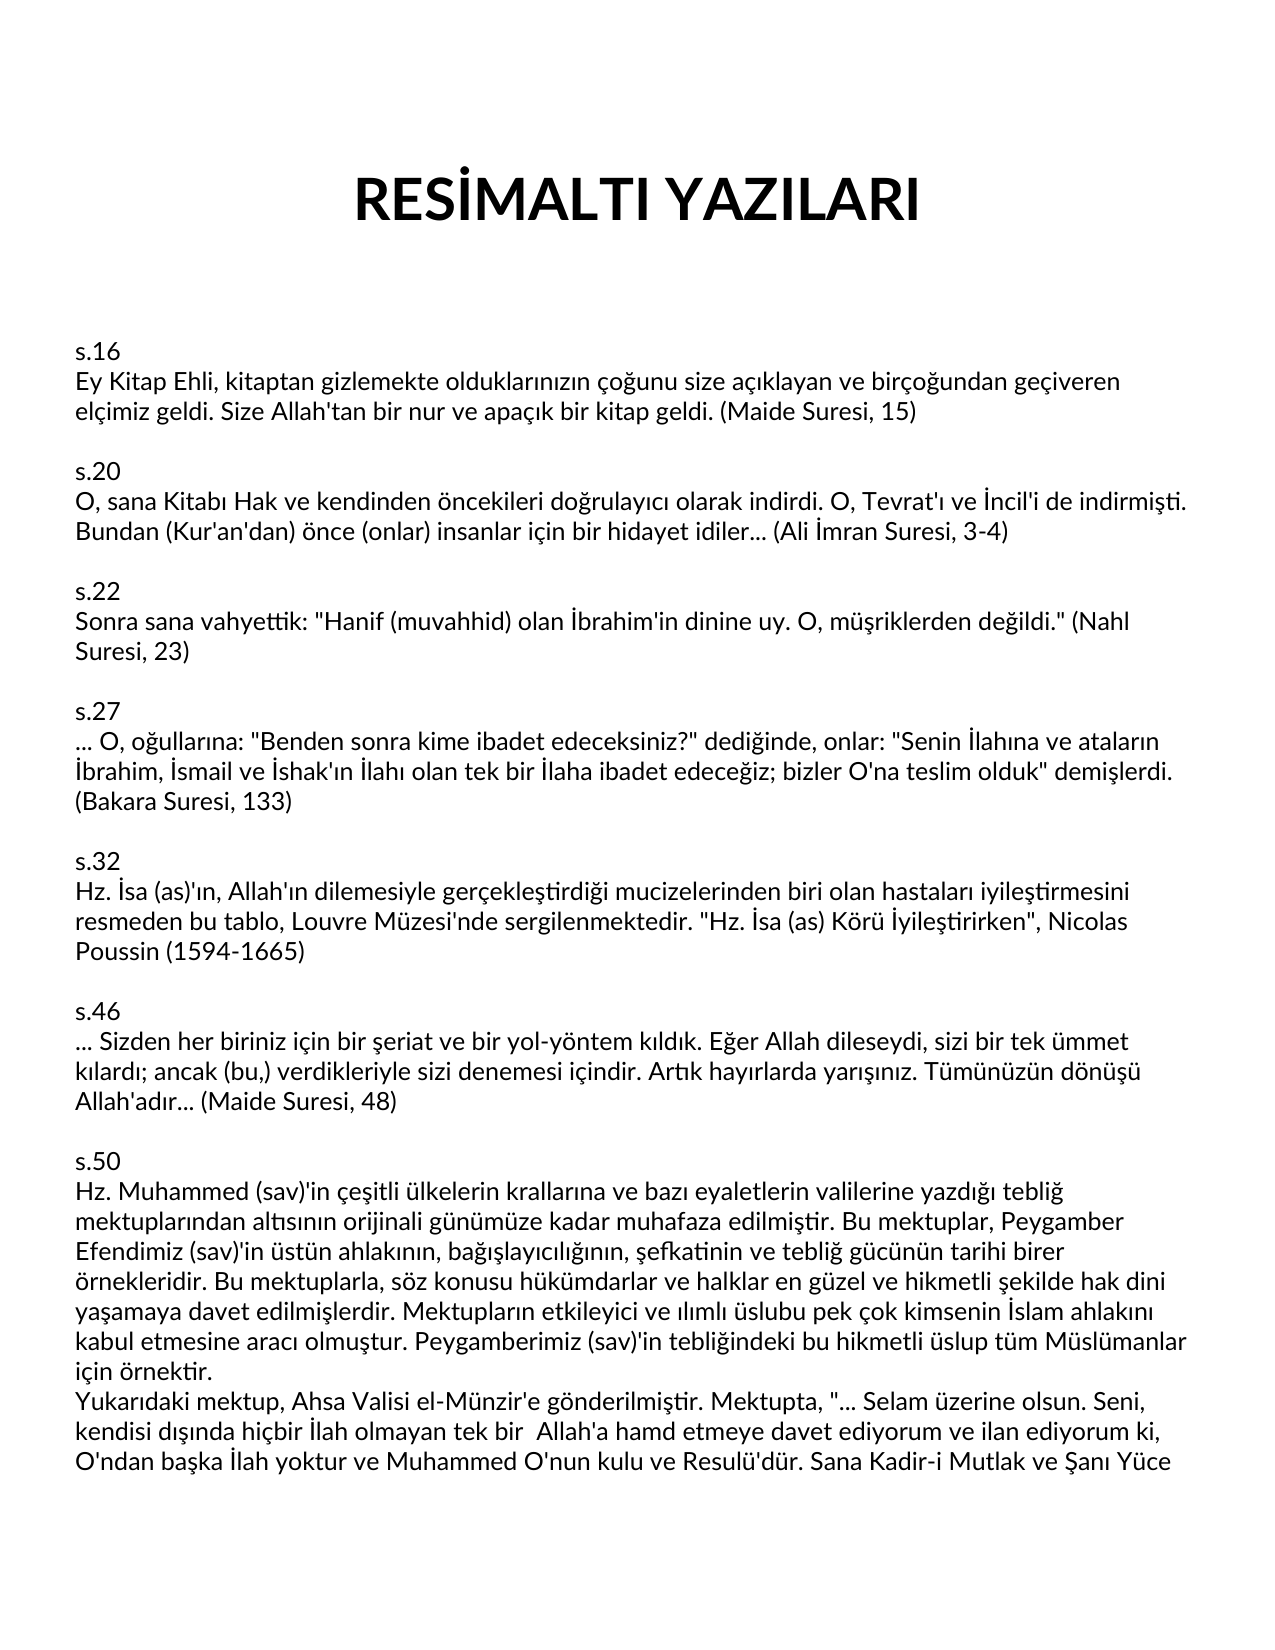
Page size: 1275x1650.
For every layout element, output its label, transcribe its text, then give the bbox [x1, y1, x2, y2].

text s.46 [75, 996, 1200, 1026]
text ... O, oğullarına: "Benden sonra kime ibadet edeceksiniz?" dediğinde, onlar: "Senin İlahına ve ataların İbrahim, İsmail ve İshak'ın İlahı olan tek bir İlaha ibadet edeceğiz; bizler O'na teslim olduk" demişlerdi. (Bakara Suresi, 133) [75, 726, 1200, 816]
text Sonra sana vahyettik: "Hanif (muvahhid) olan İbrahim'in dinine uy. O, müşriklerden değildi." (Nahl Suresi, 23) [75, 606, 1200, 666]
text s.20 [75, 456, 1200, 486]
text s.16 [75, 336, 1200, 366]
text s.22 [75, 576, 1200, 606]
text s.50 [75, 1146, 1200, 1176]
text Ey Kitap Ehli, kitaptan gizlemekte olduklarınızın çoğunu size açıklayan ve birçoğundan geçiveren elçimiz geldi. Size Allah'tan bir nur ve apaçık bir kitap geldi. (Maide Suresi, 15) [75, 366, 1200, 426]
text ... Sizden her biriniz için bir şeriat ve bir yol-yöntem kıldık. Eğer Allah dileseydi, sizi bir tek ümmet kılardı; ancak (bu,) verdikleriyle sizi denemesi içindir. Artık hayırlarda yarışınız. Tümünüzün dönüşü Allah'adır... (Maide Suresi, 48) [75, 1026, 1200, 1116]
text Hz. İsa (as)'ın, Allah'ın dilemesiyle gerçekleştirdiği mucizelerinden biri olan hastaları iyileştirmesini resmeden bu tablo, Louvre Müzesi'nde sergilenmektedir. "Hz. İsa (as) Körü İyileştirirken", Nicolas Poussin (1594-1665) [75, 876, 1200, 966]
text O, sana Kitabı Hak ve kendinden öncekileri doğrulayıcı olarak indirdi. O, Tevrat'ı ve İncil'i de indirmişti. Bundan (Kur'an'dan) önce (onlar) insanlar için bir hidayet idiler... (Ali İmran Suresi, 3-4) [75, 486, 1200, 546]
text s.32 [75, 846, 1200, 876]
text Yukarıdaki mektup, Ahsa Valisi el-Münzir'e gönderilmiştir. Mektupta, "... Selam üzerine olsun. Seni, kendisi dışında hiçbir İlah olmayan tek bir Allah'a hamd etmeye davet ediyorum ve ilan ediyorum ki, O'ndan başka İlah yoktur ve Muhammed O'nun kulu ve Resulü'dür. Sana Kadir-i Mutlak ve Şanı Yüce [75, 1386, 1200, 1476]
text Hz. Muhammed (sav)'in çeşitli ülkelerin krallarına ve bazı eyaletlerin valilerine yazdığı tebliğ mektuplarından altısının orijinali günümüze kadar muhafaza edilmiştir. Bu mektuplar, Peygamber Efendimiz (sav)'in üstün ahlakının, bağışlayıcılığının, şefkatinin ve tebliğ gücünün tarihi birer örnekleridir. Bu mektuplarla, söz konusu hükümdarlar ve halklar en güzel ve hikmetli şekilde hak dini yaşamaya davet edilmişlerdir. Mektupların etkileyici ve ılımlı üslubu pek çok kimsenin İslam ahlakını kabul etmesine aracı olmuştur. Peygamberimiz (sav)'in tebliğindeki bu hikmetli üslup tüm Müslümanlar için örnektir. [75, 1176, 1200, 1386]
text s.27 [75, 696, 1200, 726]
subtitle RESİMALTI YAZILARI [75, 162, 1200, 232]
